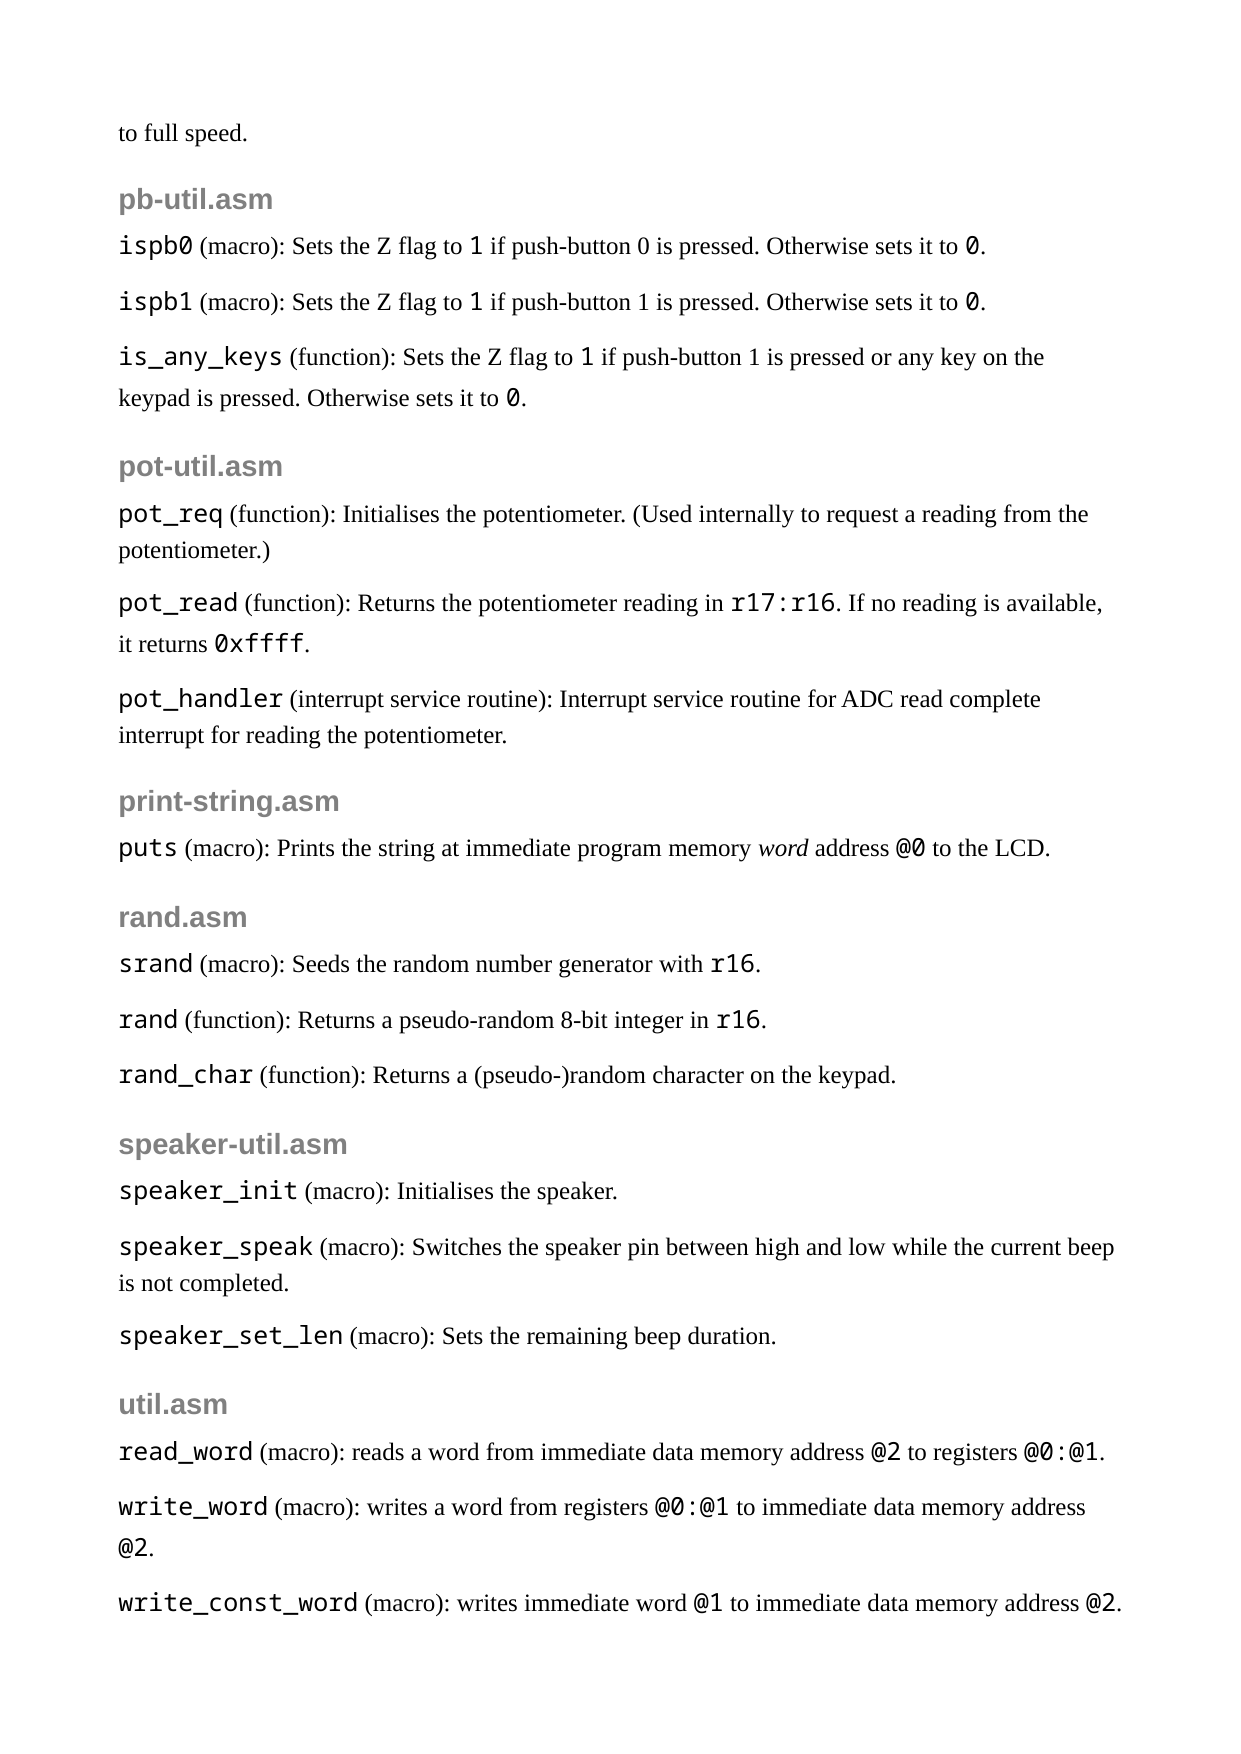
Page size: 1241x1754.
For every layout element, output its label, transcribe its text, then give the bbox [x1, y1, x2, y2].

text pot_handler (interrupt service routine): Interrupt service routine for ADC read complete interrupt for reading the potentiometer. [118, 681, 1122, 749]
text write_word (macro): writes a word from registers @0:@1 to immediate data memory address @2. [118, 1489, 1122, 1564]
subtitle pot-util.asm [118, 449, 1122, 483]
text speaker_speak (macro): Switches the speaker pin between high and low while the current beep is not completed. [118, 1228, 1122, 1297]
text speaker_set_len (macro): Sets the remaining beep duration. [118, 1317, 1122, 1351]
text read_word (macro): reads a word from immediate data memory address @2 to registers @0:@1. [118, 1433, 1122, 1467]
text ispb0 (macro): Sets the Z flag to 1 if push-button 0 is pressed. Otherwise sets it to 0. [118, 228, 1122, 262]
text puts (macro): Prints the string at immediate program memory word address @0 to the LCD. [118, 830, 1122, 864]
subtitle pb-util.asm [118, 182, 1122, 215]
text pot_req (function): Initialises the potentiometer. (Used internally to request a reading from the potentiometer.) [118, 496, 1122, 564]
text srand (macro): Seeds the random number generator with r16. [118, 946, 1122, 980]
text pot_read (function): Returns the potentiometer reading in r17:r16. If no reading is available, it returns 0xffff. [118, 584, 1122, 659]
text write_const_word (macro): writes immediate word @1 to immediate data memory address @2. [118, 1585, 1122, 1619]
text to full speed. [118, 118, 1122, 147]
text rand_char (function): Returns a (pseudo-)random character on the keypad. [118, 1057, 1122, 1091]
text is_any_keys (function): Sets the Z flag to 1 if push-button 1 is pressed or any key on the keypad is pressed. Otherwise sets it to 0. [118, 339, 1122, 413]
subtitle print-string.asm [118, 784, 1122, 818]
text rand (function): Returns a pseudo-random 8-bit integer in r16. [118, 1002, 1122, 1036]
subtitle speaker-util.asm [118, 1127, 1122, 1161]
text speaker_init (macro): Initialises the speaker. [118, 1173, 1122, 1207]
subtitle util.asm [118, 1387, 1122, 1421]
text ispb1 (macro): Sets the Z flag to 1 if push-button 1 is pressed. Otherwise sets it to 0. [118, 283, 1122, 317]
subtitle rand.asm [118, 900, 1122, 934]
